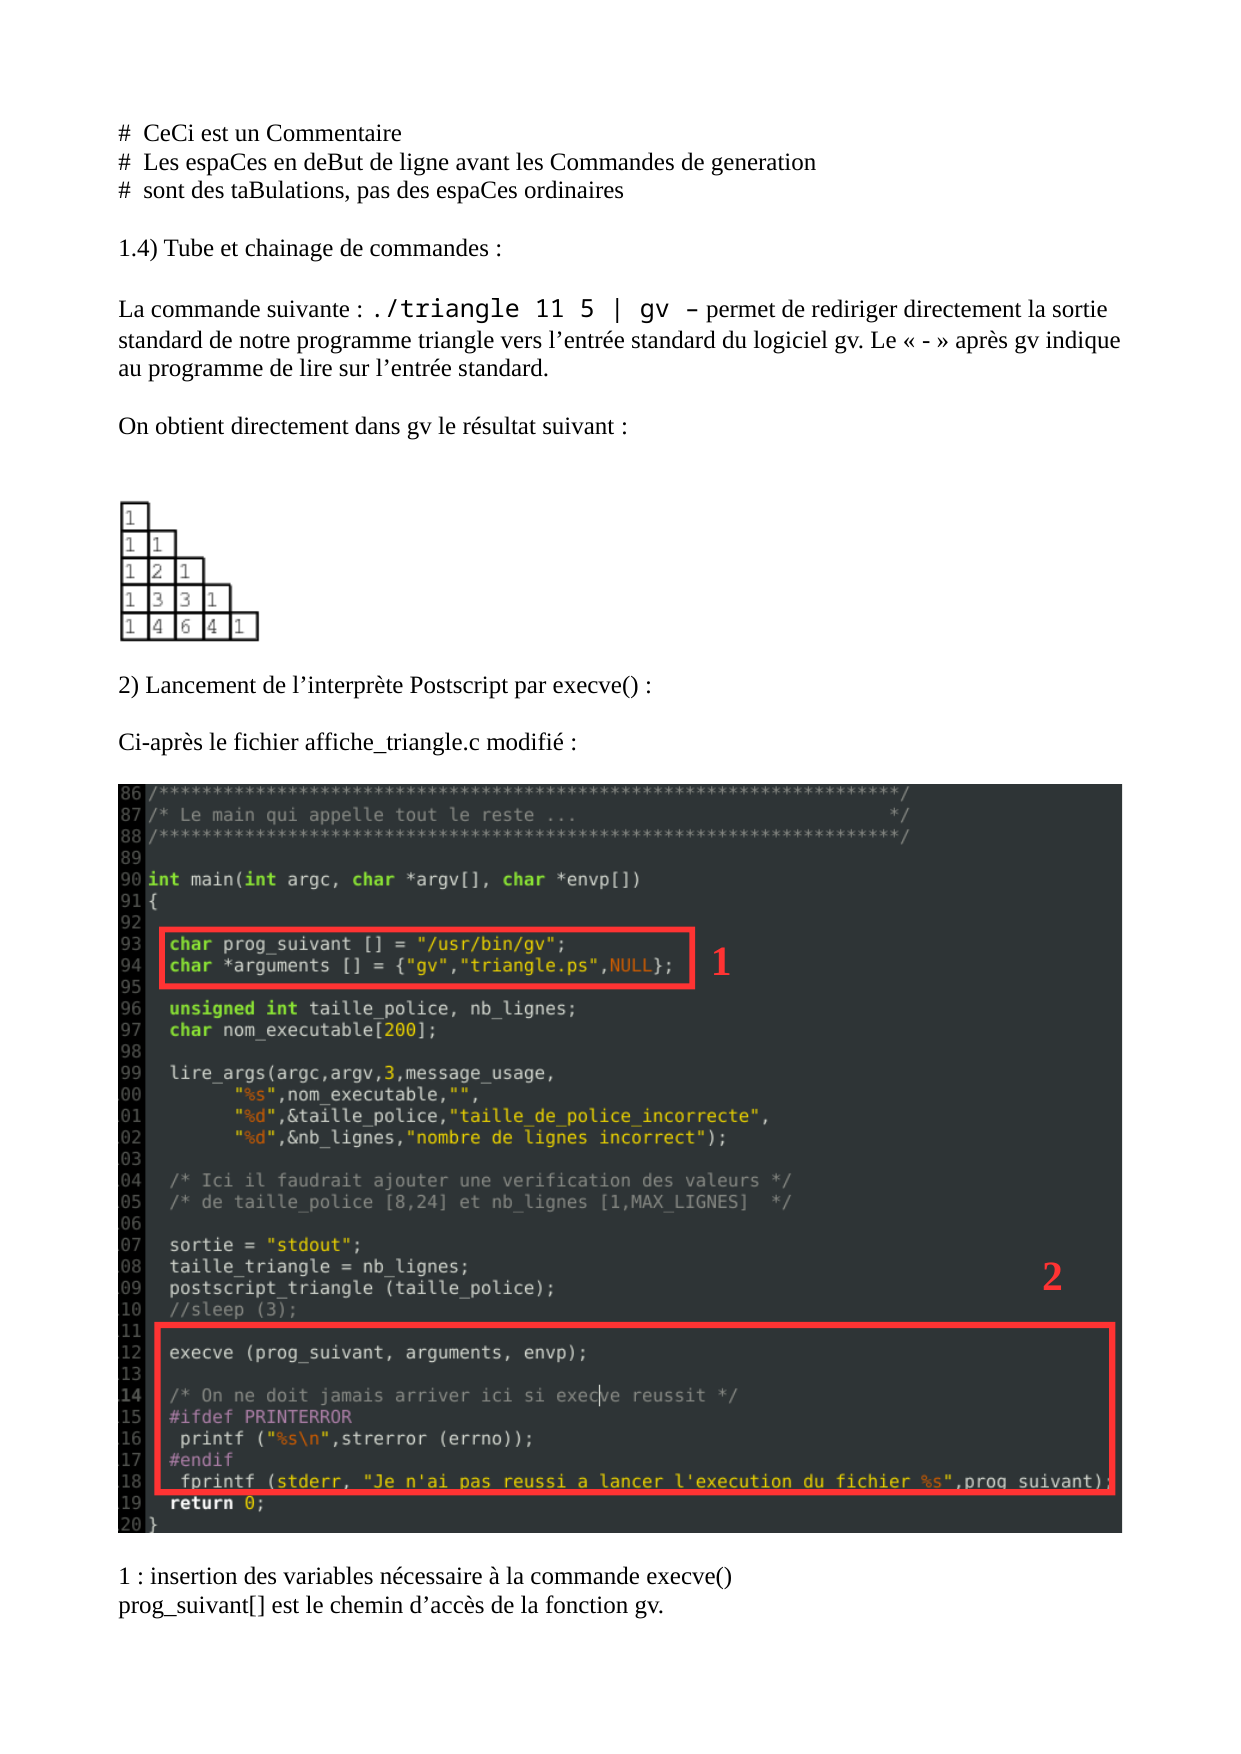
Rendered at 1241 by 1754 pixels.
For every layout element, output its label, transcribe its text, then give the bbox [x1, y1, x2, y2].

text prog_suivant[] est le chemin d’accès de la fonction gv. [118, 1590, 1122, 1618]
text 1.4) Tube et chainage de commandes : [118, 233, 1122, 262]
text 1 : insertion des variables nécessaire à la commande execve() [118, 1561, 1122, 1590]
text # CeCi est un Commentaire [118, 118, 1122, 147]
text # Les espaCes en deBut de ligne avant les Commandes de generation [118, 147, 1122, 176]
picture [108, 481, 267, 665]
text 2) Lancement de l’interprète Postscript par execve() : [118, 670, 1122, 698]
picture [118, 784, 1123, 1533]
text Ci-après le fichier affiche_triangle.c modifié : [118, 727, 1122, 756]
text # sont des taBulations, pas des espaCes ordinaires [118, 176, 1122, 204]
text On obtient directement dans gv le résultat suivant : [118, 411, 1122, 440]
text La commande suivante : ./triangle 11 5 | gv – permet de rediriger directement la sortie standard de notre programme triangle vers l’entrée standard du logiciel gv. Le « - » après gv indique au programme de lire sur l’entrée standard. [118, 291, 1122, 382]
